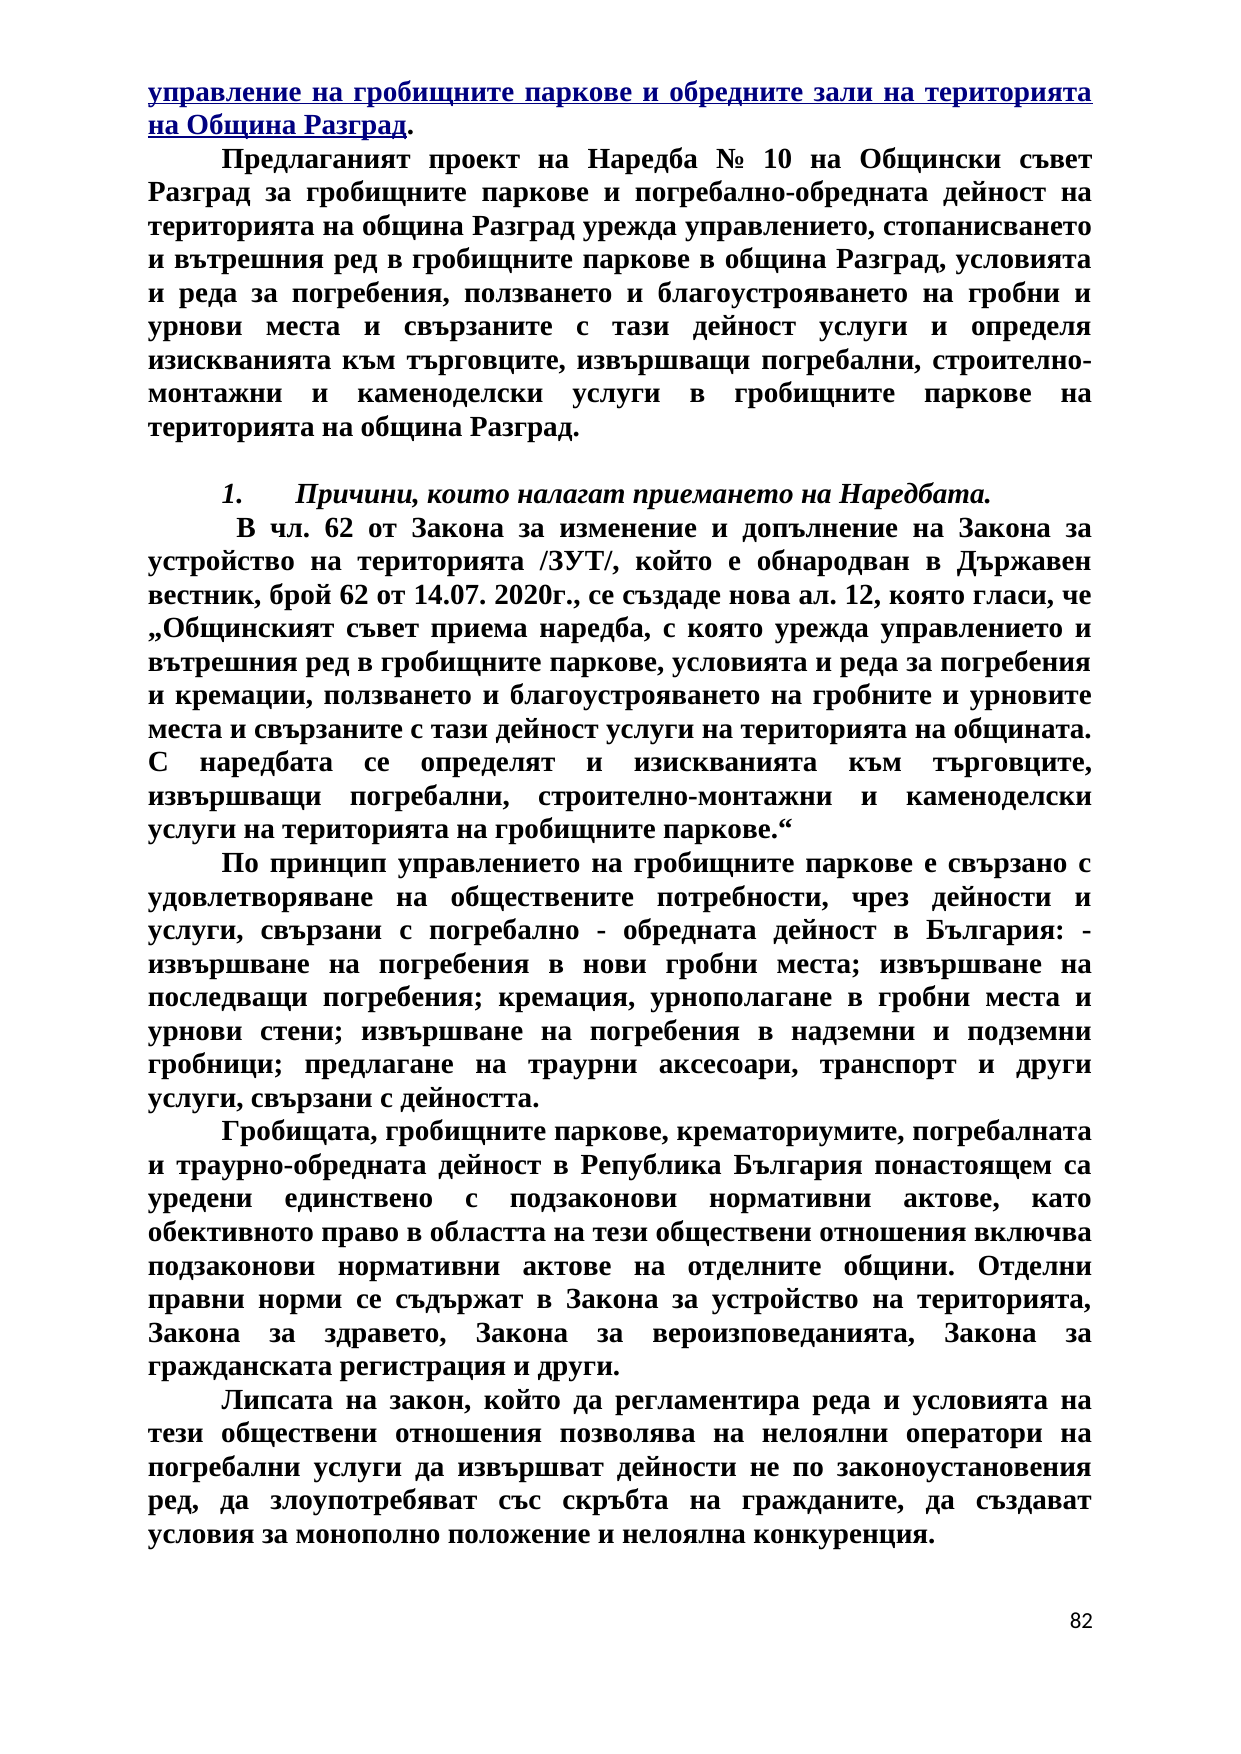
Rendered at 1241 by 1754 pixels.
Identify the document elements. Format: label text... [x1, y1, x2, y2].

text Предлаганият проект на Наредба № 10 на Общински съвет Разград за гробищните паркове и погребално-обредната дейност на територията на община Разград урежда управлението, стопанисването и вътрешния ред в гробищните паркове в община Разград, условията и реда за погребения, ползването и благоустрояването на гробни и урнови места и свързаните с тази дейност услуги и определя изискванията към търговците, извършващи погребални, строително-монтажни и каменоделски услуги в гробищните паркове на територията на община Разград. [148, 141, 1093, 443]
text управление на гробищните паркове и обредните зали на територията [148, 74, 1093, 103]
text В чл. 62 от Закона за изменение и допълнение на Закона за устройство на територията /ЗУТ/, който е обнародван в Държавен вестник, брой 62 от 14.07. 2020г., се създаде нова ал. 12, която гласи, че „Общинският съвет приема наредба, с която урежда управлението и вътрешния ред в гробищните паркове, условията и реда за погребения и кремации, ползването и благоустрояването на гробните и урновите места и свързаните с тази дейност услуги на територията на общината. С наредбата се определят и изискванията към търговците, извършващи погребални, строително-монтажни и каменоделски услуги на територията на гробищните паркове.“ [148, 510, 1093, 845]
text Липсата на закон, който да регламентира реда и условията на тези обществени отношения позволява на нелоялни оператори на погребални услуги да извършват дейности не по законоустановения ред, да злоупотребяват със скръбта на гражданите, да създават условия за монополно положение и нелоялна конкуренция. [148, 1382, 1093, 1549]
text Гробищата, гробищните паркове, крематориумите, погребалната и траурно-обредната дейност в Република България понастоящем са уредени единствено с подзаконови нормативни актове, като обективното право в областта на тези обществени отношения включва подзаконови нормативни актове на отделните общини. Отделни правни норми се съдържат в Закона за устройство на територията, Закона за здравето, Закона за вероизповеданията, Закона за гражданската регистрация и други. [148, 1113, 1093, 1382]
list Причини, които налагат приемането на Наредбата. [148, 476, 1093, 510]
text По принцип управлението на гробищните паркове е свързано с удовлетворяване на обществените потребности, чрез дейности и услуги, свързани с погребално - обредната дейност в България: - извършване на погребения в нови гробни места; извършване на последващи погребения; кремация, урнополагане в гробни места и урнови стени; извършване на погребения в надземни и подземни гробници; предлагане на траурни аксесоари, транспорт и други услуги, свързани с дейността. [148, 845, 1093, 1113]
text на Община Разград. [148, 104, 1093, 141]
